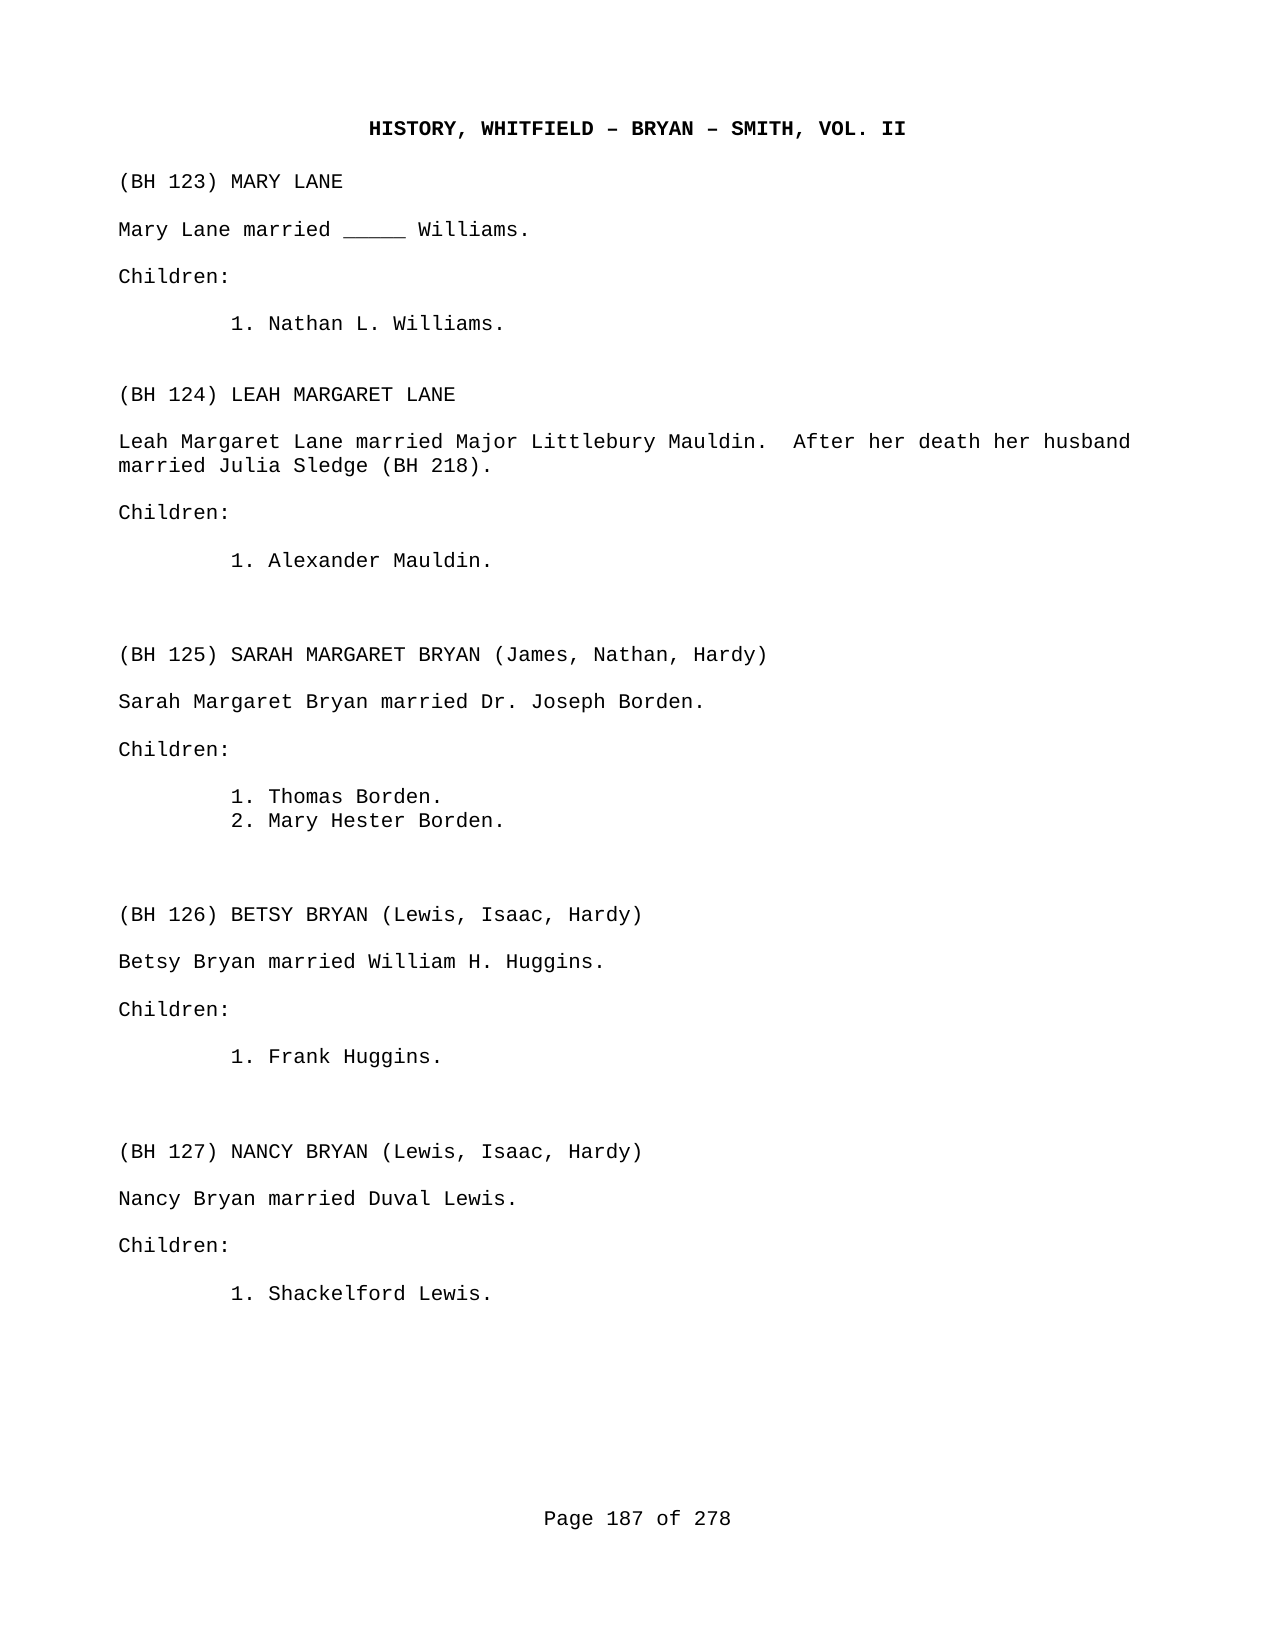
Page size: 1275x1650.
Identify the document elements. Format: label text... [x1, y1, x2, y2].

text Betsy Bryan married William H. Huggins. [118, 952, 1157, 975]
text 1. Nathan L. Williams. [118, 313, 1157, 337]
text Leah Margaret Lane married Major Littlebury Mauldin. After her death her husband married Julia Sledge (BH 218). [118, 431, 1157, 479]
text 1. Thomas Borden. [118, 786, 1157, 810]
text Mary Lane married _____ Williams. [118, 218, 1157, 242]
text Children: [118, 266, 1157, 289]
text Children: [118, 999, 1157, 1022]
text Nancy Bryan married Duval Lewis. [118, 1188, 1157, 1212]
text Children: [118, 1235, 1157, 1259]
text 1. Frank Huggins. [118, 1046, 1157, 1070]
text (BH 124) LEAH MARGARET LANE [118, 384, 1157, 408]
text Sarah Margaret Bryan married Dr. Joseph Borden. [118, 691, 1157, 715]
text 1. Shackelford Lewis. [118, 1283, 1157, 1306]
text (BH 126) BETSY BRYAN (Lewis, Isaac, Hardy) [118, 904, 1157, 928]
text 2. Mary Hester Borden. [118, 810, 1157, 833]
text (BH 123) MARY LANE [118, 171, 1157, 195]
text Children: [118, 739, 1157, 762]
text Children: [118, 502, 1157, 526]
text (BH 127) NANCY BRYAN (Lewis, Isaac, Hardy) [118, 1141, 1157, 1164]
text (BH 125) SARAH MARGARET BRYAN (James, Nathan, Hardy) [118, 644, 1157, 668]
text 1. Alexander Mauldin. [118, 549, 1157, 573]
